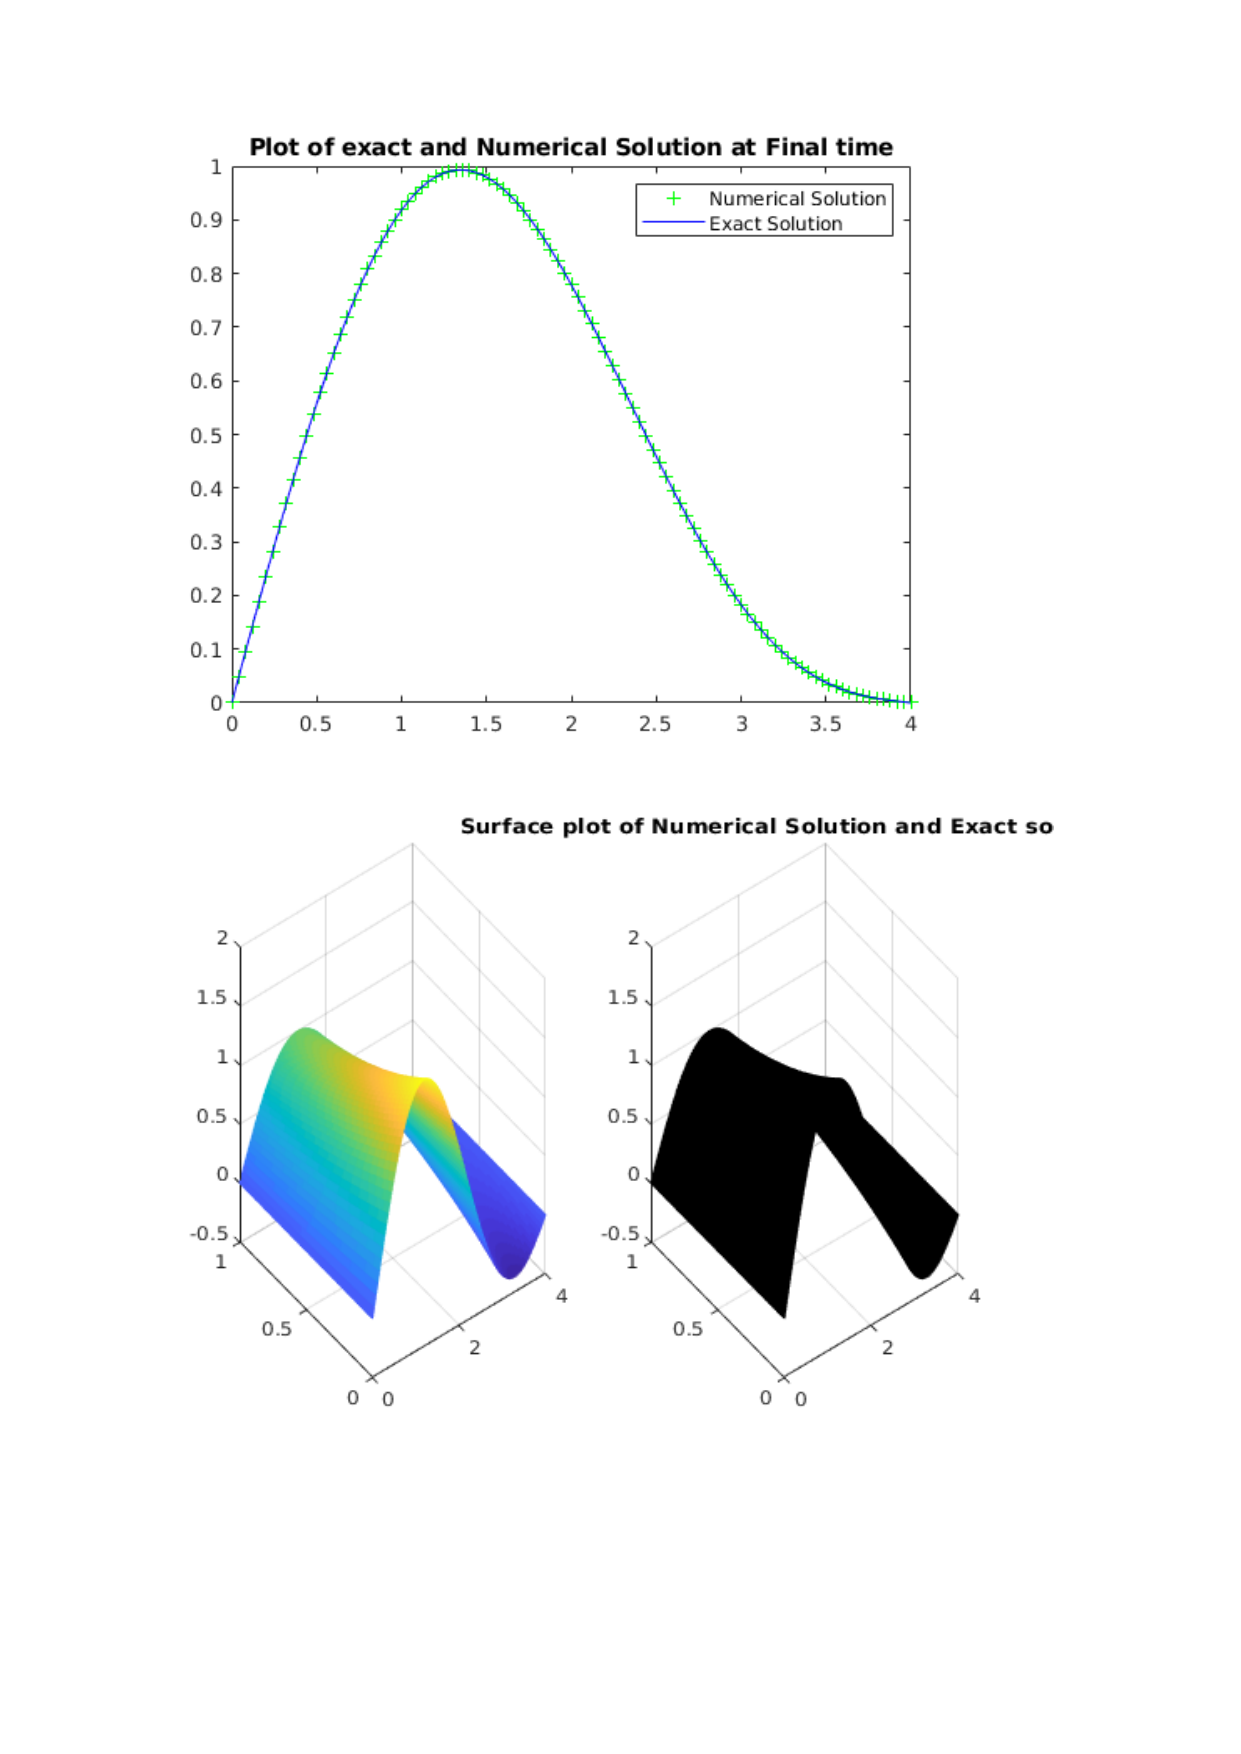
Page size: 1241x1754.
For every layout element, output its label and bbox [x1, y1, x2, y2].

picture [118, 793, 1054, 1450]
picture [118, 118, 994, 775]
